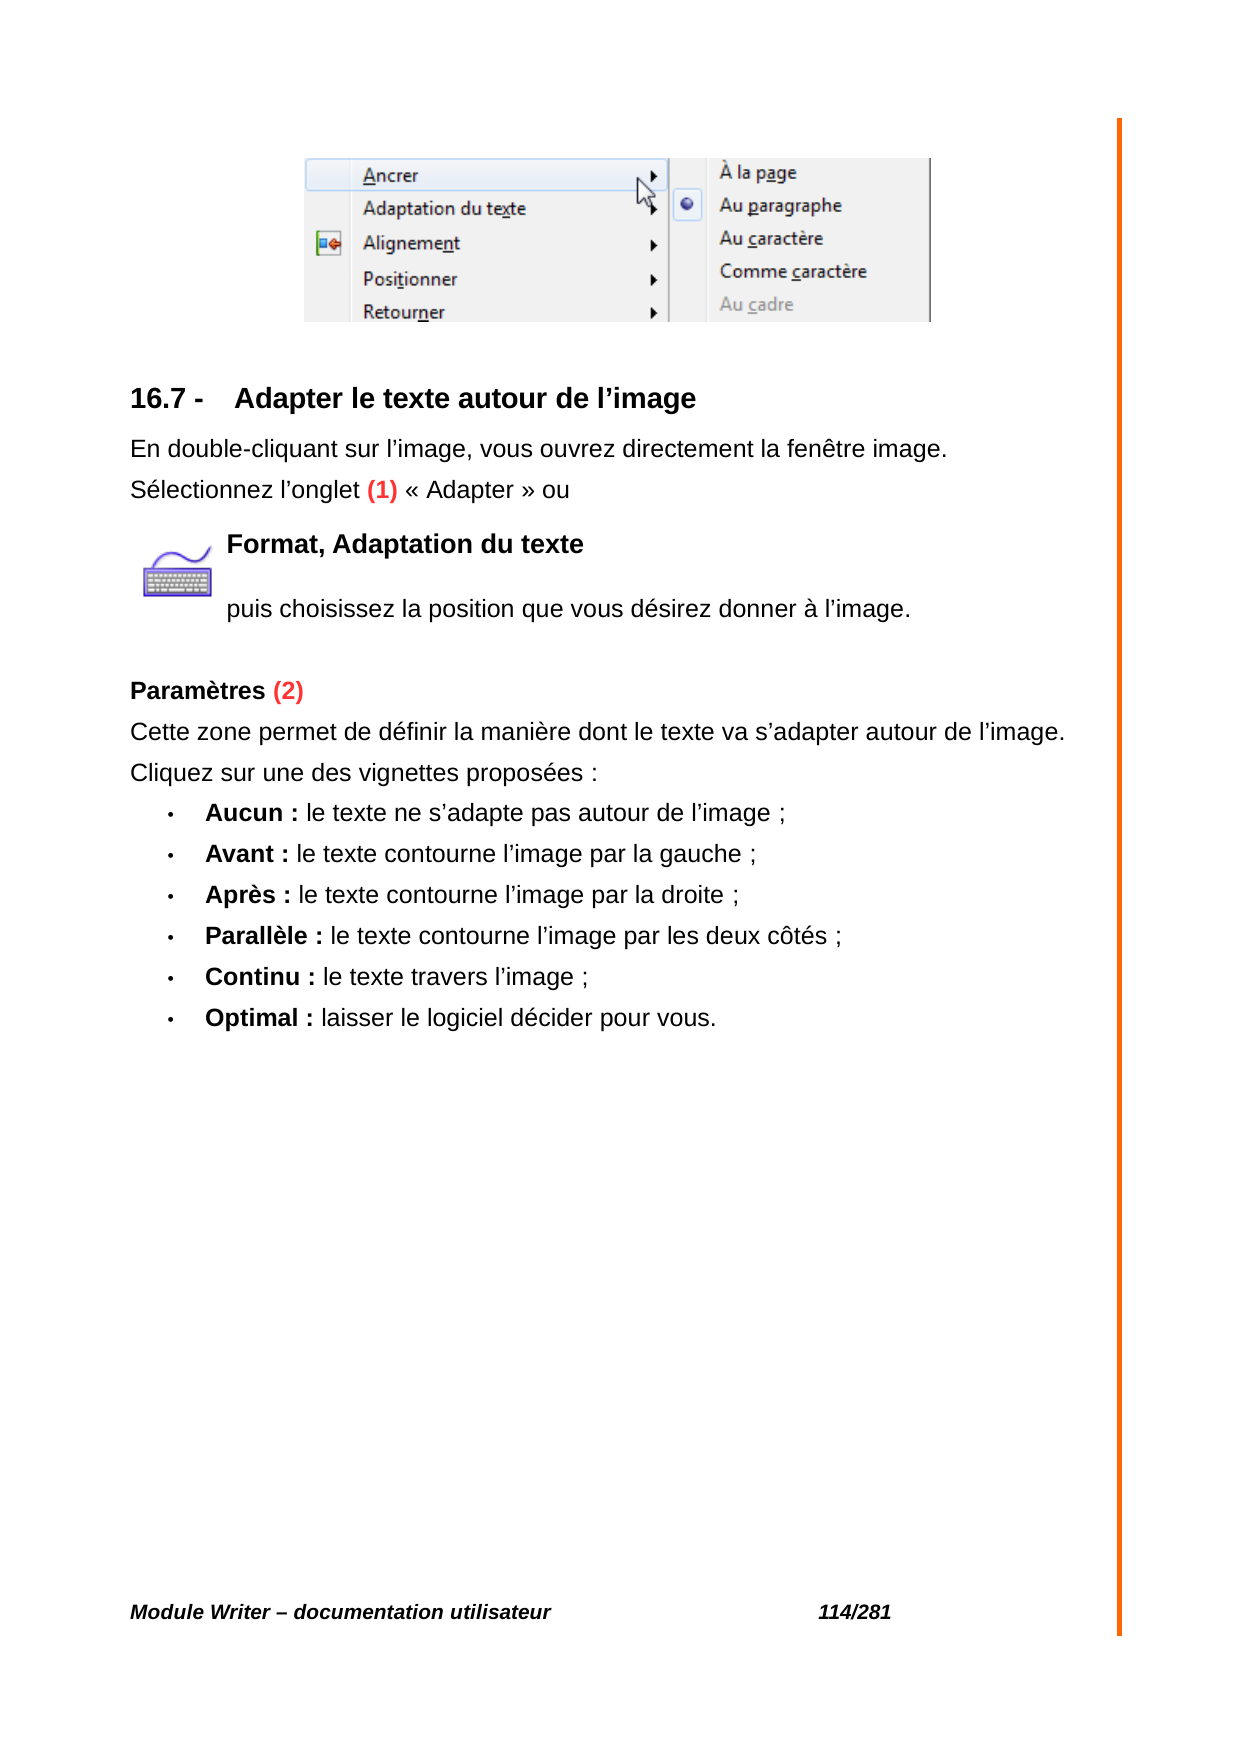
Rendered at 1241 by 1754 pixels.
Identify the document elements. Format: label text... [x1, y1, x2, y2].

text puis choisissez la position que vous désirez donner à l’image. [130, 594, 1105, 623]
text Sélectionnez l’onglet (1) « Adapter » ou [130, 475, 1105, 504]
picture [304, 158, 931, 322]
picture [139, 535, 215, 611]
list Aucun : le texte ne s’adapte pas autour de l’image ; [167, 798, 1105, 827]
text Paramètres (2) [130, 676, 1105, 705]
list Optimal : laisser le logiciel décider pour vous. [167, 1002, 1105, 1032]
list Après : le texte contourne l’image par la droite ; [167, 880, 1105, 909]
list Parallèle : le texte contourne l’image par les deux côtés ; [167, 921, 1105, 950]
subtitle Adapter le texte autour de l’image [130, 381, 1105, 414]
text Cliquez sur une des vignettes proposées : [130, 757, 1105, 787]
list Continu : le texte travers l’image ; [167, 962, 1105, 991]
text Cette zone permet de définir la manière dont le texte va s’adapter autour de l’image. [130, 717, 1105, 746]
text En double-cliquant sur l’image, vous ouvrez directement la fenêtre image. [130, 434, 1105, 463]
text Format, Adaptation du texte [130, 528, 1105, 559]
list Avant : le texte contourne l’image par la gauche ; [167, 839, 1105, 868]
